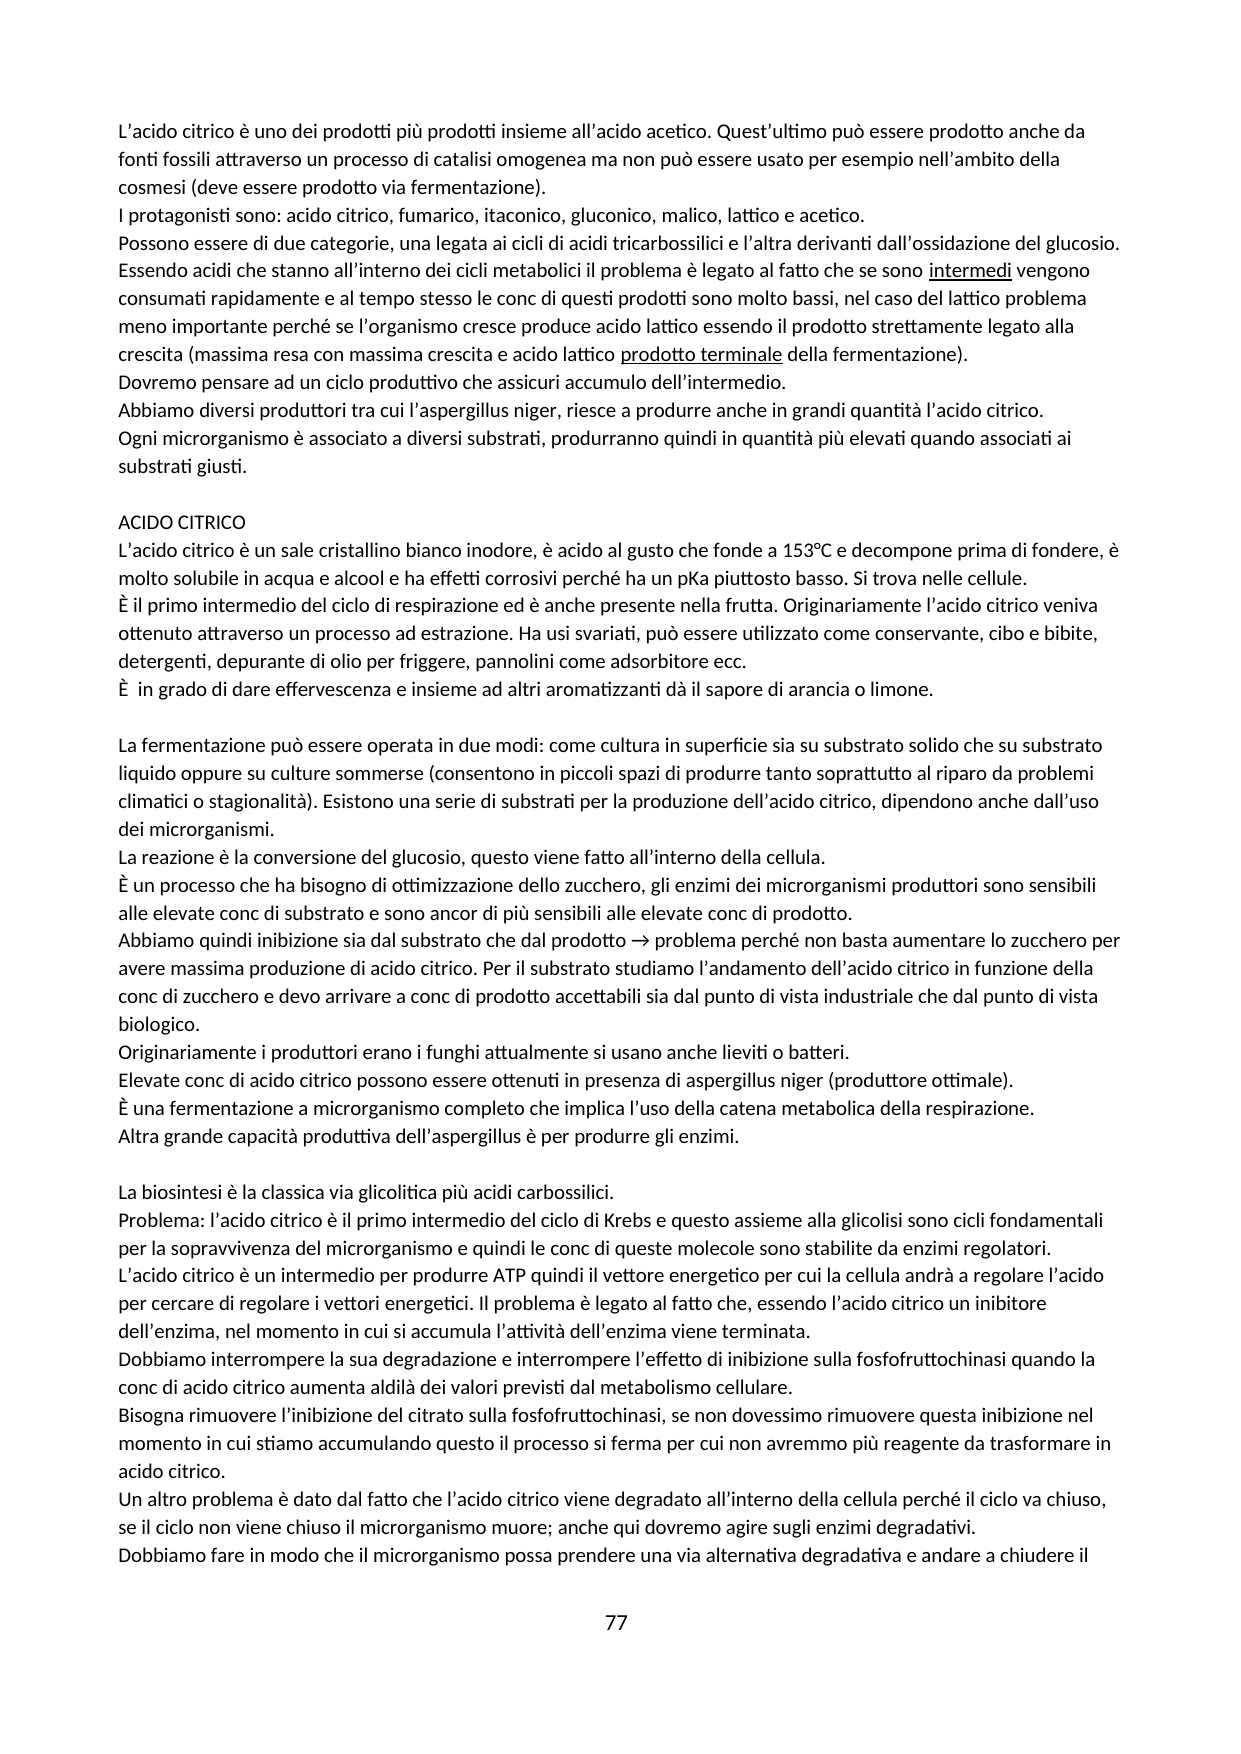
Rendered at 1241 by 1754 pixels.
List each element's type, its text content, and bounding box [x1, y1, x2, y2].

text Possono essere di due categorie, una legata ai cicli di acidi tricarbossilici e l’altra derivanti dall’ossidazione del glucosio. Essendo acidi che stanno all’interno dei cicli metabolici il problema è legato al fatto che se sono intermedi vengono consumati rapidamente e al tempo stesso le conc di questi prodotti sono molto bassi, nel caso del lattico problema meno importante perché se l’organismo cresce produce acido lattico essendo il prodotto strettamente legato alla crescita (massima resa con massima crescita e acido lattico prodotto terminale della fermentazione). Dovremo pensare ad un ciclo produttivo che assicuri accumulo dell’intermedio. Abbiamo diversi produttori tra cui l’aspergillus niger, riesce a produrre anche in grandi quantità l’acido citrico. Ogni microrganismo è associato a diversi substrati, produrranno quindi in quantità più elevati quando associati ai substrati giusti. ACIDO CITRICO L’acido citrico è un sale cristallino bianco inodore, è acido al gusto che fonde a 153°C e decompone prima di fondere, è molto solubile in acqua e alcool e ha effetti corrosivi perché ha un pKa piuttosto basso. Si trova nelle cellule. [118, 230, 1124, 590]
text È il primo intermedio del ciclo di respirazione ed è anche presente nella frutta. Originariamente l’acido citrico veniva ottenuto attraverso un processo ad estrazione. Ha usi svariati, può essere utilizzato come conservante, cibo e bibite, detergenti, depurante di olio per friggere, pannolini come adsorbitore ecc. È in grado di dare effervescenza e insieme ad altri aromatizzanti dà il sapore di arancia o limone. La fermentazione può essere operata in due modi: come cultura in superficie sia su substrato solido che su substrato liquido oppure su culture sommerse (consentono in piccoli spazi di produrre tanto soprattutto al riparo da problemi climatici o stagionalità). Esistono una serie di substrati per la produzione dell’acido citrico, dipendono anche dall’uso dei microrganismi. La reazione è la conversione del glucosio, questo viene fatto all’interno della cellula. È un processo che ha bisogno di ottimizzazione dello zucchero, gli enzimi dei microrganismi produttori sono sensibili alle elevate conc di substrato e sono ancor di più sensibili alle elevate conc di prodotto. Abbiamo quindi inibizione sia dal substrato che dal prodotto → problema perché non basta aumentare lo zucchero per avere massima produzione di acido citrico. Per il substrato studiamo l’andamento dell’acido citrico in funzione della conc di zucchero e devo arrivare a conc di prodotto accettabili sia dal punto di vista industriale che dal punto di vista biologico. Originariamente i produttori erano i funghi attualmente si usano anche lieviti o batteri. Elevate conc di acido citrico possono essere ottenuti in presenza di aspergillus niger (produttore ottimale). È una fermentazione a microrganismo completo che implica l’uso della catena metabolica della respirazione. Altra grande capacità produttiva dell’aspergillus è per produrre gli enzimi. La biosintesi è la classica via glicolitica più acidi carbossilici. Problema: l’acido citrico è il primo intermedio del ciclo di Krebs e questo assieme alla glicolisi sono cicli fondamentali per la sopravvivenza del microrganismo e quindi le conc di queste molecole sono stabilite da enzimi regolatori. L’acido citrico è un intermedio per produrre ATP quindi il vettore energetico per cui la cellula andrà a regolare l’acido per cercare di regolare i vettori energetici. Il problema è legato al fatto che, essendo l’acido citrico un inibitore dell’enzima, nel momento in cui si accumula l’attività dell’enzima viene terminata. Dobbiamo interrompere la sua degradazione e interrompere l’effetto di inibizione sulla fosfofruttochinasi quando la conc di acido citrico aumenta aldilà dei valori previsti dal metabolismo cellulare. Bisogna rimuovere l’inibizione del citrato sulla fosfofruttochinasi, se non dovessimo rimuovere questa inibizione nel momento in cui stiamo accumulando questo il processo si ferma per cui non avremmo più reagente da trasformare in acido citrico. [118, 593, 1124, 1483]
text Un altro problema è dato dal fatto che l’acido citrico viene degradato all’interno della cellula perché il ciclo va chiuso, se il ciclo non viene chiuso il microrganismo muore; anche qui dovremo agire sugli enzimi degradativi. Dobbiamo fare in modo che il microrganismo possa prendere una via alternativa degradativa e andare a chiudere il [118, 1486, 1124, 1567]
text L’acido citrico è uno dei prodotti più prodotti insieme all’acido acetico. Quest’ultimo può essere prodotto anche da fonti fossili attraverso un processo di catalisi omogenea ma non può essere usato per esempio nell’ambito della cosmesi (deve essere prodotto via fermentazione). I protagonisti sono: acido citrico, fumarico, itaconico, gluconico, malico, lattico e acetico. [118, 118, 1124, 227]
